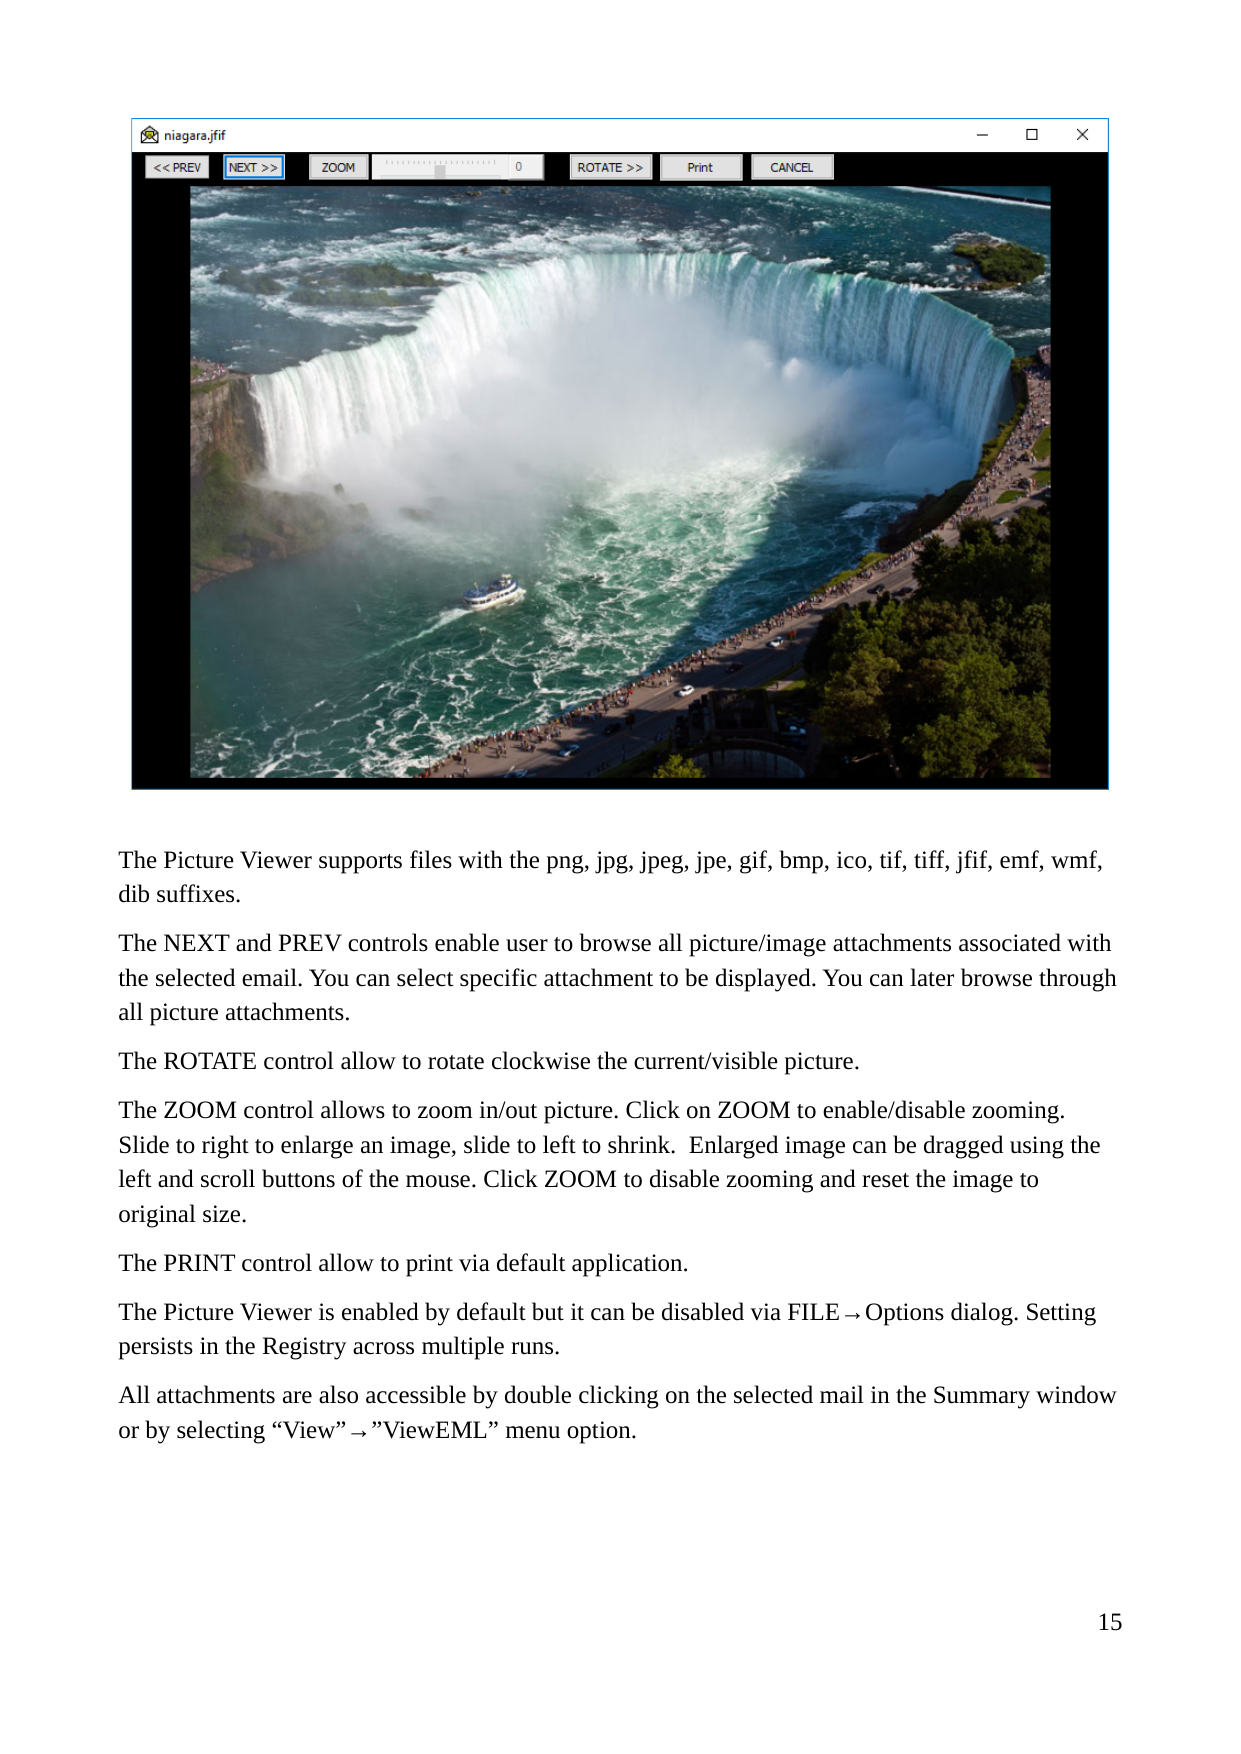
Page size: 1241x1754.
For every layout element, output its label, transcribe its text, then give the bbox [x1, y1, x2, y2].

text The Picture Viewer supports files with the png, jpg, jpeg, jpe, gif, bmp, ico, tif, tiff, jfif, emf, wmf, dib suffixes. [118, 845, 1122, 908]
picture [131, 118, 1109, 790]
text The PRINT control allow to print via default application. [118, 1248, 1122, 1277]
text The Picture Viewer is enabled by default but it can be disabled via FILE→Options dialog. Setting persists in the Registry across multiple runs. [118, 1297, 1122, 1360]
text All attachments are also accessible by double clicking on the selected mail in the Summary window or by selecting “View”→”ViewEML” menu option. [118, 1380, 1122, 1444]
text The ZOOM control allows to zoom in/out picture. Click on ZOOM to enable/disable zooming. Slide to right to enlarge an image, slide to left to shrink. Enlarged image can be dragged using the left and scroll buttons of the mouse. Click ZOOM to disable zooming and reset the image to original size. [118, 1095, 1122, 1227]
text The NEXT and PREV controls enable user to browse all picture/image attachments associated with the selected email. You can select specific attachment to be displayed. You can later browse through all picture attachments. [118, 928, 1122, 1026]
text The ROTATE control allow to rotate clockwise the current/visible picture. [118, 1046, 1122, 1075]
